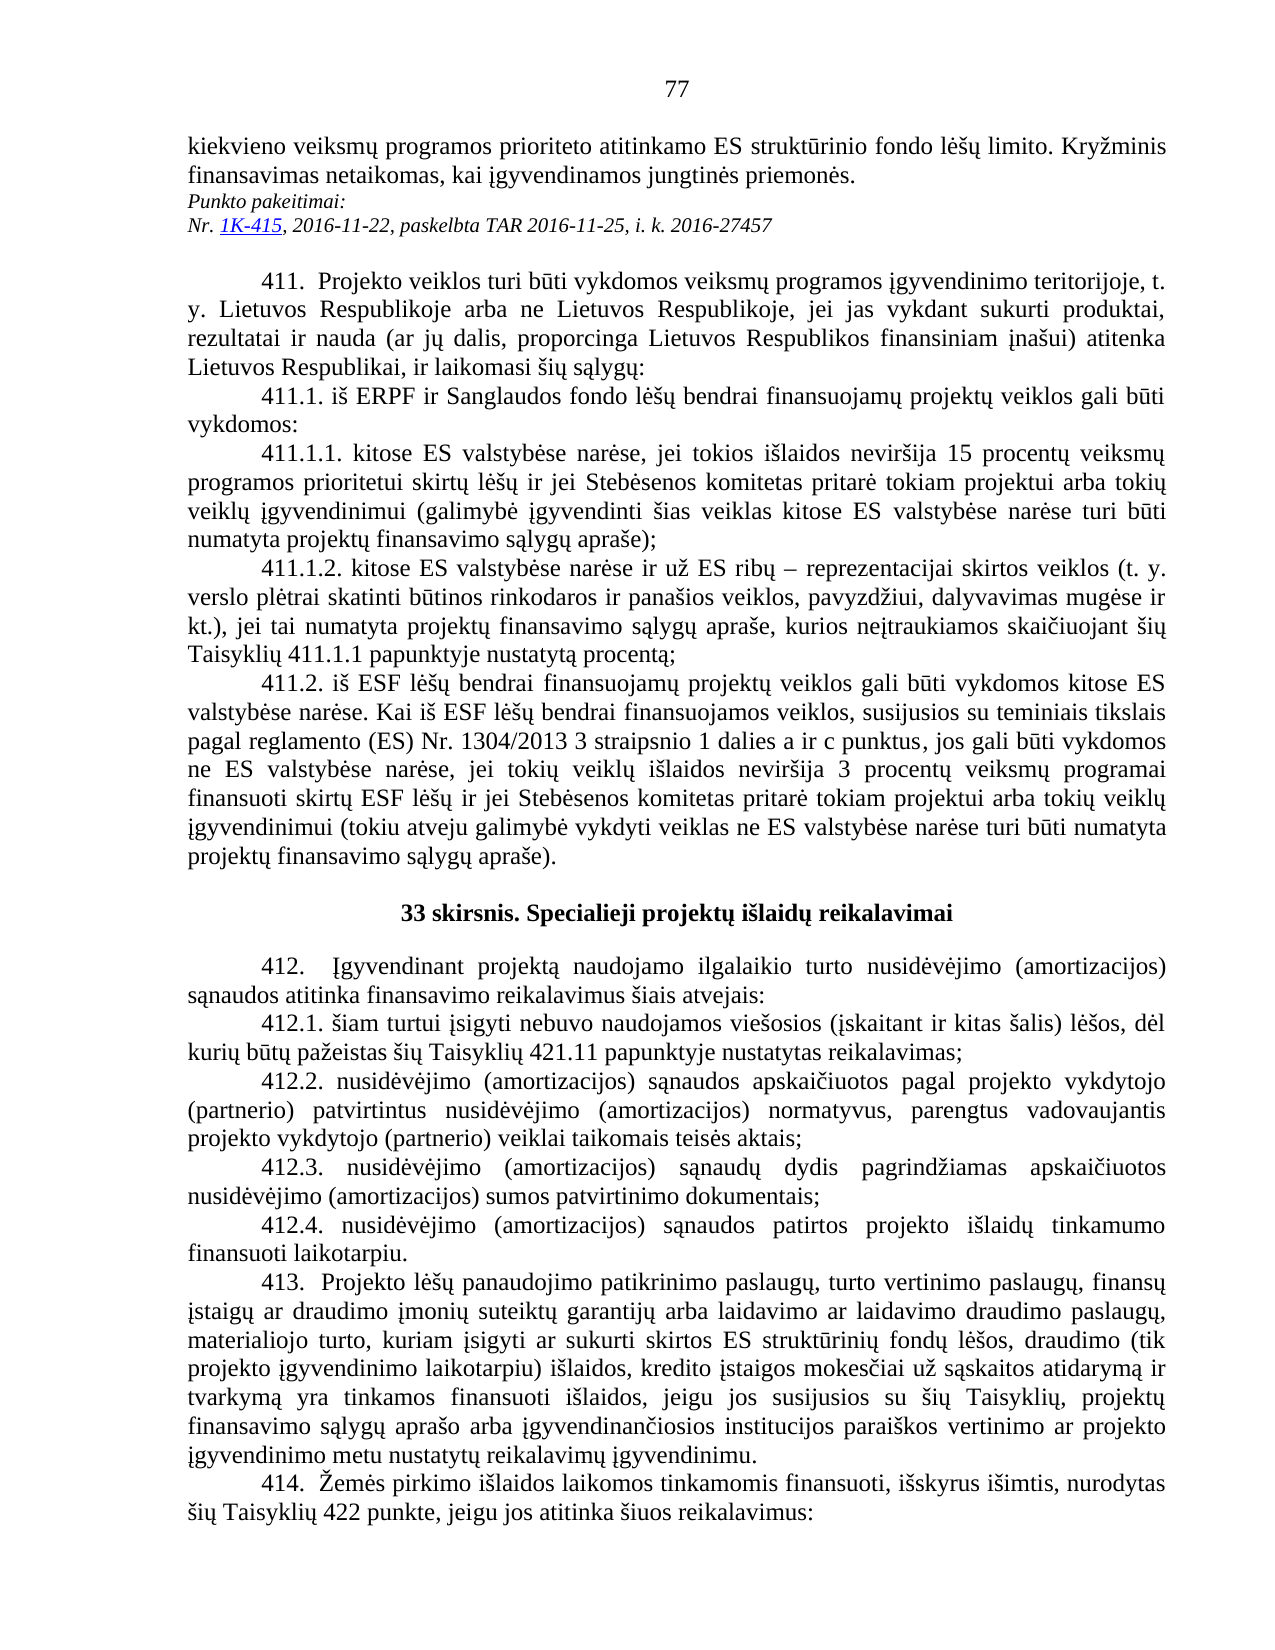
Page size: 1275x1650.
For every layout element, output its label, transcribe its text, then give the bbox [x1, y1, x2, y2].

text 411. Projekto veiklos turi būti vykdomos veiksmų programos įgyvendinimo teritorijoje, t. y. Lietuvos Respublikoje arba ne Lietuvos Respublikoje, jei jas vykdant sukurti produktai, rezultatai ir nauda (ar jų dalis, proporcinga Lietuvos Respublikos finansiniam įnašui) atitenka Lietuvos Respublikai, ir laikomasi šių sąlygų: [187, 266, 1167, 381]
text 411.1.2. kitose ES valstybėse narėse ir už ES ribų – reprezentacijai skirtos veiklos (t. y. verslo plėtrai skatinti būtinos rinkodaros ir panašios veiklos, pavyzdžiui, dalyvavimas mugėse ir kt.), jei tai numatyta projektų finansavimo sąlygų apraše, kurios neįtraukiamos skaičiuojant šių Taisyklių 411.1.1 papunktyje nustatytą procentą; [187, 553, 1167, 668]
text 411.1. iš ERPF ir Sanglaudos fondo lėšų bendrai finansuojamų projektų veiklos gali būti vykdomos: [187, 381, 1167, 438]
text 414. Žemės pirkimo išlaidos laikomos tinkamomis finansuoti, išskyrus išimtis, nurodytas šių Taisyklių 422 punkte, jeigu jos atitinka šiuos reikalavimus: [187, 1468, 1167, 1526]
text 412. Įgyvendinant projektą naudojamo ilgalaikio turto nusidėvėjimo (amortizacijos) sąnaudos atitinka finansavimo reikalavimus šiais atvejais: [187, 951, 1167, 1008]
subtitle 33 skirsnis. Specialieji projektų išlaidų reikalavimai [246, 898, 1107, 927]
text Punkto pakeitimai: [187, 189, 1167, 213]
text 412.4. nusidėvėjimo (amortizacijos) sąnaudos patirtos projekto išlaidų tinkamumo finansuoti laikotarpiu. [187, 1210, 1167, 1267]
text Nr. 1K-415, 2016-11-22, paskelbta TAR 2016-11-25, i. k. 2016-27457 [187, 213, 1167, 237]
text 411.1.1. kitose ES valstybėse narėse, jei tokios išlaidos neviršija 15 procentų veiksmų programos prioritetui skirtų lėšų ir jei Stebėsenos komitetas pritarė tokiam projektui arba tokių veiklų įgyvendinimui (galimybė įgyvendinti šias veiklas kitose ES valstybėse narėse turi būti numatyta projektų finansavimo sąlygų apraše); [187, 438, 1167, 553]
text 412.1. šiam turtui įsigyti nebuvo naudojamos viešosios (įskaitant ir kitas šalis) lėšos, dėl kurių būtų pažeistas šių Taisyklių 421.11 papunktyje nustatytas reikalavimas; [187, 1008, 1167, 1066]
text 412.3. nusidėvėjimo (amortizacijos) sąnaudų dydis pagrindžiamas apskaičiuotos nusidėvėjimo (amortizacijos) sumos patvirtinimo dokumentais; [187, 1152, 1167, 1210]
text 411.2. iš ESF lėšų bendrai finansuojamų projektų veiklos gali būti vykdomos kitose ES valstybėse narėse. Kai iš ESF lėšų bendrai finansuojamos veiklos, susijusios su teminiais tikslais pagal reglamento (ES) Nr. 1304/2013 3 straipsnio 1 dalies a ir c punktus, jos gali būti vykdomos ne ES valstybėse narėse, jei tokių veiklų išlaidos neviršija 3 procentų veiksmų programai finansuoti skirtų ESF lėšų ir jei Stebėsenos komitetas pritarė tokiam projektui arba tokių veiklų įgyvendinimui (tokiu atveju galimybė vykdyti veiklas ne ES valstybėse narėse turi būti numatyta projektų finansavimo sąlygų apraše). [187, 668, 1167, 869]
text 413. Projekto lėšų panaudojimo patikrinimo paslaugų, turto vertinimo paslaugų, finansų įstaigų ar draudimo įmonių suteiktų garantijų arba laidavimo ar laidavimo draudimo paslaugų, materialiojo turto, kuriam įsigyti ar sukurti skirtos ES struktūrinių fondų lėšos, draudimo (tik projekto įgyvendinimo laikotarpiu) išlaidos, kredito įstaigos mokesčiai už sąskaitos atidarymą ir tvarkymą yra tinkamos finansuoti išlaidos, jeigu jos susijusios su šių Taisyklių, projektų finansavimo sąlygų aprašo arba įgyvendinančiosios institucijos paraiškos vertinimo ar projekto įgyvendinimo metu nustatytų reikalavimų įgyvendinimu. [187, 1267, 1167, 1468]
text kiekvieno veiksmų programos prioriteto atitinkamo ES struktūrinio fondo lėšų limito. Kryžminis finansavimas netaikomas, kai įgyvendinamos jungtinės priemonės. [187, 131, 1167, 189]
text 412.2. nusidėvėjimo (amortizacijos) sąnaudos apskaičiuotos pagal projekto vykdytojo (partnerio) patvirtintus nusidėvėjimo (amortizacijos) normatyvus, parengtus vadovaujantis projekto vykdytojo (partnerio) veiklai taikomais teisės aktais; [187, 1066, 1167, 1152]
